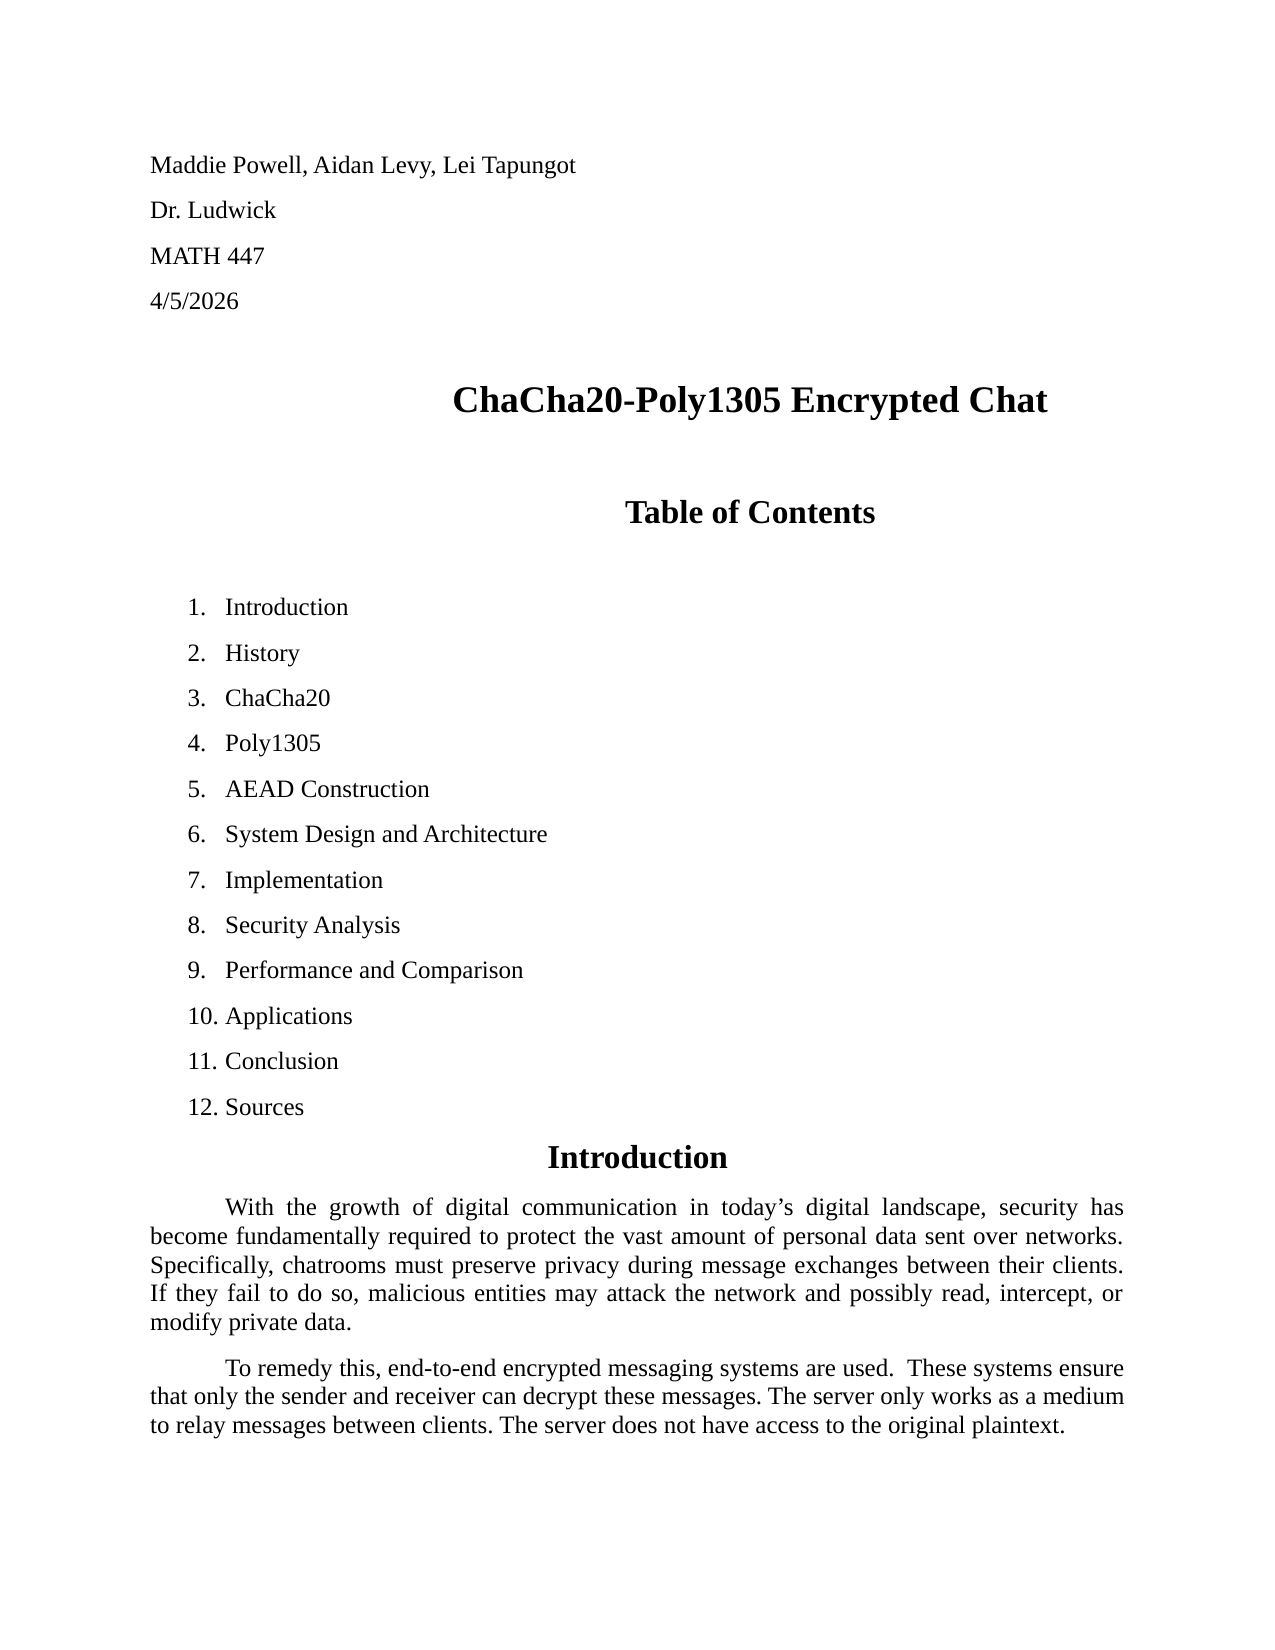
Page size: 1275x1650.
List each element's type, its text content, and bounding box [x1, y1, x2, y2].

text To remedy this, end-to-end encrypted messaging systems are used. These systems ensure that only the sender and receiver can decrypt these messages. The server only works as a medium to relay messages between clients. The server does not have access to the original plaintext. [150, 1353, 1125, 1439]
text Maddie Powell, Aidan Levy, Lei Tapungot [150, 150, 1125, 179]
text Introduction [150, 1137, 1125, 1176]
list Implementation [187, 865, 1125, 893]
text Table of Contents [375, 492, 1125, 530]
list AEAD Construction [187, 774, 1125, 803]
list Introduction [187, 592, 1125, 621]
list ChaCha20 [187, 683, 1125, 712]
text With the growth of digital communication in today’s digital landscape, security has become fundamentally required to protect the vast amount of personal data sent over networks. Specifically, chatrooms must preserve privacy during message exchanges between their clients. If they fail to do so, malicious entities may attack the network and possibly read, intercept, or modify private data. [150, 1192, 1125, 1336]
list Conclusion [187, 1046, 1125, 1075]
list Performance and Comparison [187, 956, 1125, 984]
list Applications [187, 1001, 1125, 1030]
text MATH 447 [150, 241, 1125, 269]
list Security Analysis [187, 910, 1125, 939]
list Poly1305 [187, 728, 1125, 757]
text Dr. Ludwick [150, 195, 1125, 224]
list History [187, 638, 1125, 666]
list Sources [187, 1092, 1125, 1121]
text 4/5/2026 [150, 286, 1125, 315]
list System Design and Architecture [187, 819, 1125, 848]
text ChaCha20-Poly1305 Encrypted Chat [375, 377, 1125, 420]
